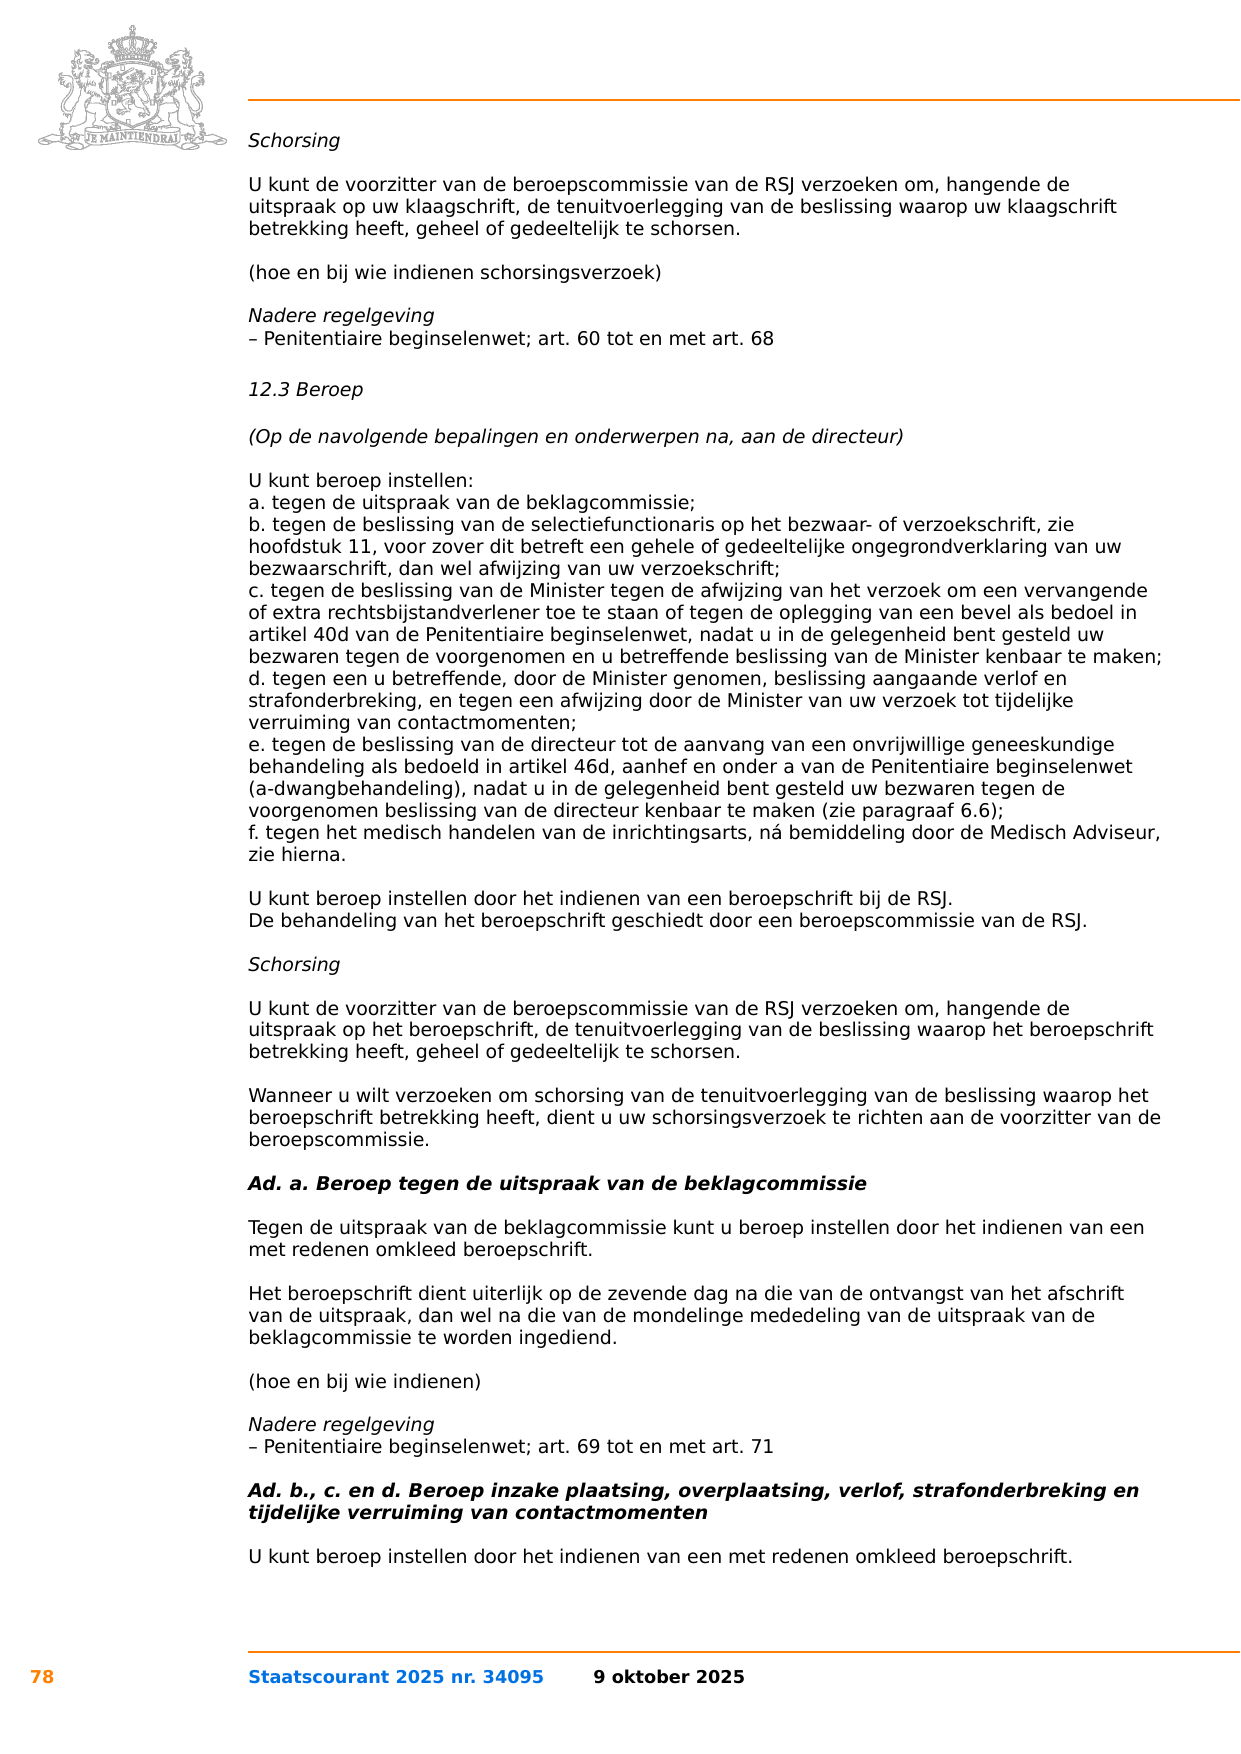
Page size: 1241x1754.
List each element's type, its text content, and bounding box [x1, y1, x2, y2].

text – Penitentiaire beginselenwet; art. 60 tot en met art. 68 [248, 327, 1163, 349]
text Tegen de uitspraak van de beklagcommissie kunt u beroep instellen door het indienen van een met redenen omkleed beroepschrift. [248, 1217, 1163, 1261]
text (hoe en bij wie indienen) [248, 1371, 1163, 1392]
text U kunt beroep instellen: [248, 470, 1163, 492]
text Het beroepschrift dient uiterlijk op de zevende dag na die van de ontvangst van het afschrift van de uitspraak, dan wel na die van de mondelinge mededeling van de uitspraak van de beklagcommissie te worden ingediend. [248, 1283, 1163, 1349]
subtitle Schorsing [248, 130, 1163, 152]
text Wanneer u wilt verzoeken om schorsing van de tenuitvoerlegging van de beslissing waarop het beroepschrift betrekking heeft, dient u uw schorsingsverzoek te richten aan de voorzitter van de beroepscommissie. [248, 1085, 1163, 1151]
subtitle Schorsing [248, 953, 1163, 976]
text (Op de navolgende bepalingen en onderwerpen na, aan de directeur) [248, 426, 1163, 448]
text U kunt de voorzitter van de beroepscommissie van de RSJ verzoeken om, hangende de uitspraak op uw klaagschrift, de tenuitvoerlegging van de beslissing waarop uw klaagschrift betrekking heeft, geheel of gedeeltelijk te schorsen. [248, 174, 1163, 240]
text a. tegen de uitspraak van de beklagcommissie; [248, 492, 1163, 514]
text f. tegen het medisch handelen van de inrichtingsarts, ná bemiddeling door de Medisch Adviseur, zie hierna. [248, 822, 1163, 866]
text b. tegen de beslissing van de selectiefunctionaris op het bezwaar- of verzoekschrift, zie hoofdstuk 11, voor zover dit betreft een gehele of gedeeltelijke ongegrondverklaring van uw bezwaarschrift, dan wel afwijzing van uw verzoekschrift; [248, 514, 1163, 580]
text (hoe en bij wie indienen schorsingsverzoek) [248, 262, 1163, 283]
subtitle Ad. a. Beroep tegen de uitspraak van de beklagcommissie [248, 1173, 1163, 1195]
text U kunt de voorzitter van de beroepscommissie van de RSJ verzoeken om, hangende de uitspraak op het beroepschrift, de tenuitvoerlegging van de beslissing waarop het beroepschrift betrekking heeft, geheel of gedeeltelijk te schorsen. [248, 997, 1163, 1063]
text U kunt beroep instellen door het indienen van een beroepschrift bij de RSJ. [248, 888, 1163, 910]
text De behandeling van het beroepschrift geschiedt door een beroepscommissie van de RSJ. [248, 910, 1163, 932]
text d. tegen een u betreffende, door de Minister genomen, beslissing aangaande verlof en strafonderbreking, en tegen een afwijzing door de Minister van uw verzoek tot tijdelijke verruiming van contactmomenten; [248, 668, 1163, 734]
subtitle 12.3 Beroep [248, 379, 1163, 401]
text e. tegen de beslissing van de directeur tot de aanvang van een onvrijwillige geneeskundige behandeling als bedoeld in artikel 46d, aanhef en onder a van de Penitentiaire beginselenwet (a-dwangbehandeling), nadat u in de gelegenheid bent gesteld uw bezwaren tegen de voorgenomen beslissing van de directeur kenbaar te maken (zie paragraaf 6.6); [248, 734, 1163, 822]
text U kunt beroep instellen door het indienen van een met redenen omkleed beroepschrift. [248, 1546, 1163, 1568]
text c. tegen de beslissing van de Minister tegen de afwijzing van het verzoek om een vervangende of extra rechtsbijstandverlener toe te staan of tegen de oplegging van een bevel als bedoel in artikel 40d van de Penitentiaire beginselenwet, nadat u in de gelegenheid bent gesteld uw bezwaren tegen de voorgenomen en u betreffende beslissing van de Minister kenbaar te maken; [248, 580, 1163, 668]
subtitle Nadere regelgeving [248, 1414, 1163, 1436]
subtitle Nadere regelgeving [248, 305, 1163, 327]
text – Penitentiaire beginselenwet; art. 69 tot en met art. 71 [248, 1436, 1163, 1458]
picture [38, 25, 227, 150]
subtitle Ad. b., c. en d. Beroep inzake plaatsing, overplaatsing, verlof, strafonderbreking en tijdelijke verruiming van contactmomenten [248, 1480, 1163, 1524]
